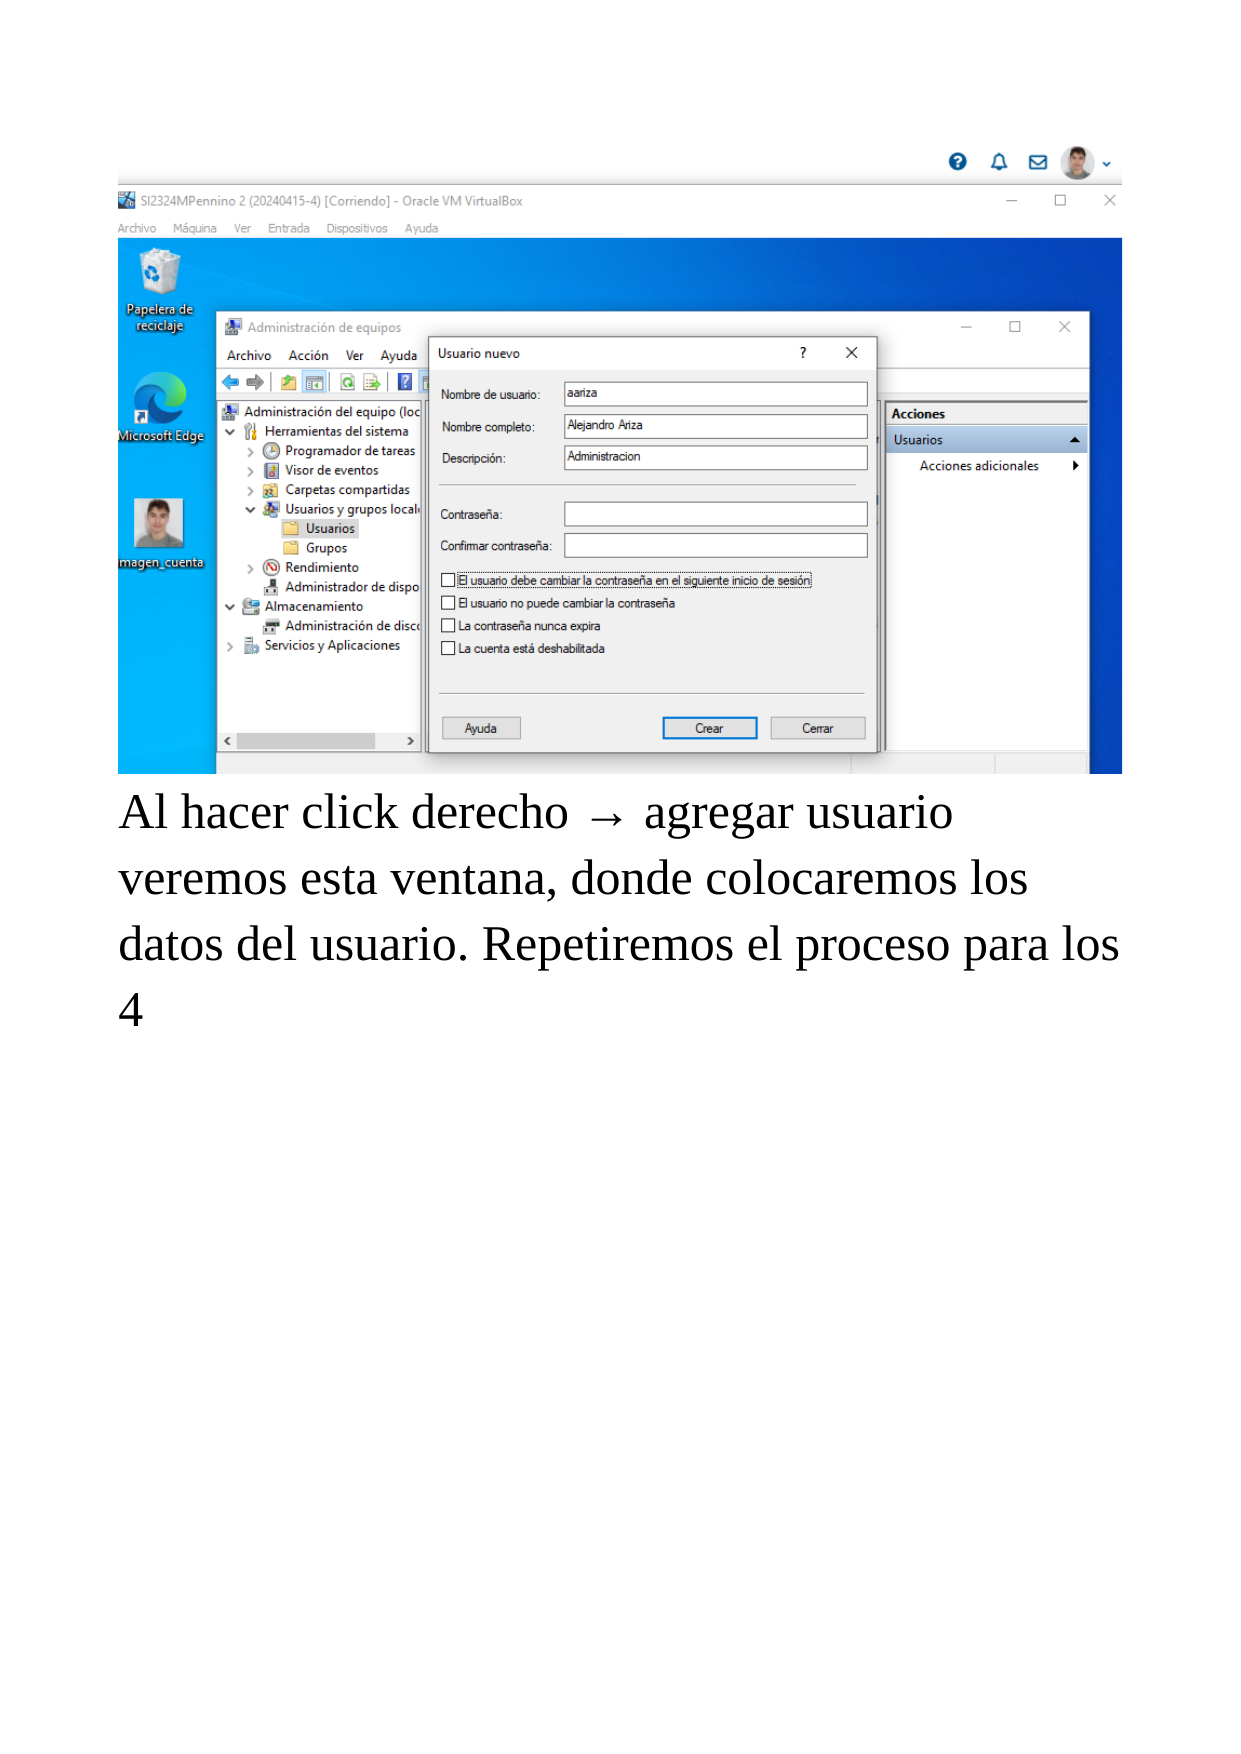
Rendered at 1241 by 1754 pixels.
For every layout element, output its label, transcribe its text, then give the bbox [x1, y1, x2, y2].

picture [137, 324, 150, 329]
picture [183, 431, 203, 443]
picture [140, 248, 184, 294]
picture [179, 305, 192, 313]
picture [139, 431, 170, 440]
picture [172, 559, 203, 566]
picture [118, 561, 158, 569]
picture [164, 321, 182, 332]
picture [118, 118, 1123, 774]
picture [127, 304, 134, 313]
picture [135, 305, 175, 316]
picture [135, 499, 182, 546]
picture [118, 431, 135, 439]
text Al hacer click derecho → agregar usuario veremos esta ventana, donde colocaremos los datos del usuario. Repetiremos el proceso para los 4 [118, 774, 1122, 1037]
picture [135, 373, 185, 423]
